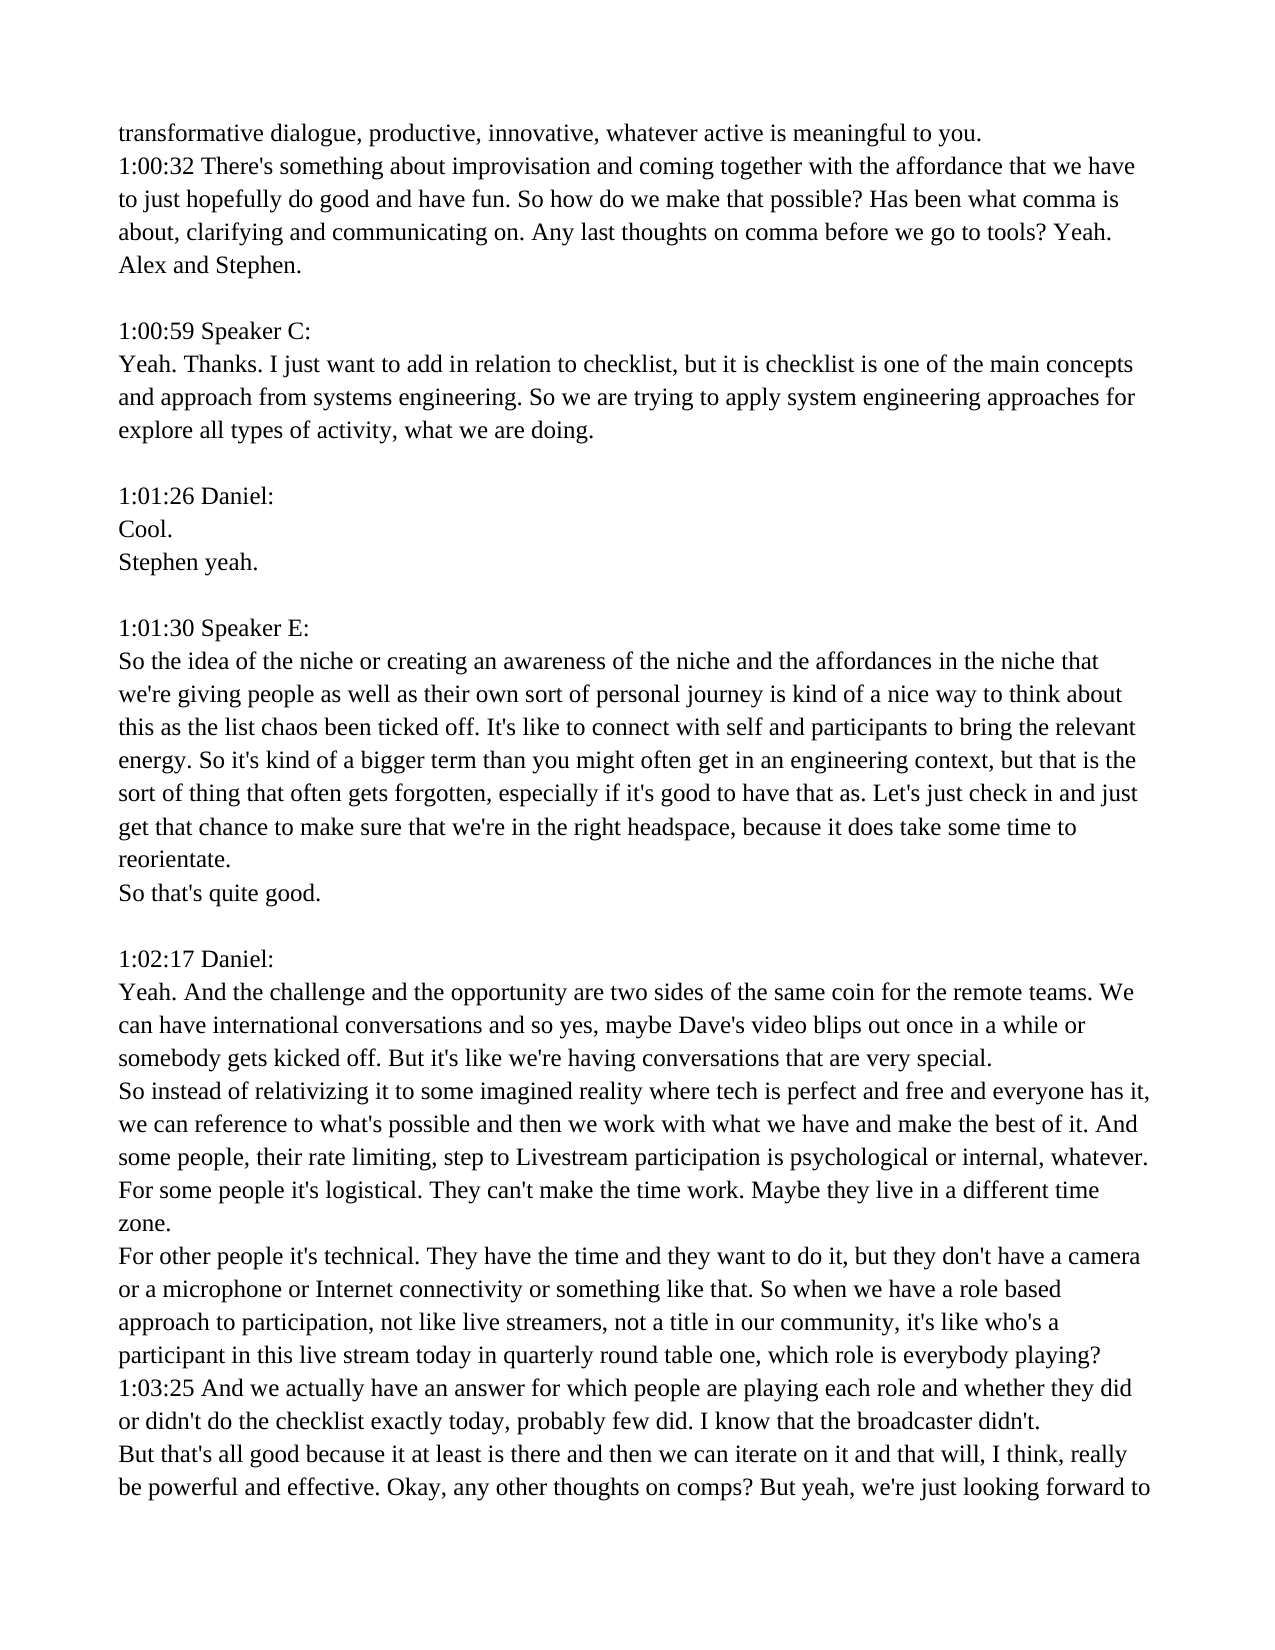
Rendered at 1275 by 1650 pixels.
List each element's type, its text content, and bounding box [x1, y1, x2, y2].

text So that's quite good. [118, 878, 1157, 906]
text Yeah. Thanks. I just want to add in relation to checklist, but it is checklist is one of the main concepts and approach from systems engineering. So we are trying to apply system engineering approaches for explore all types of activity, what we are doing. [118, 349, 1157, 444]
text transformative dialogue, productive, innovative, whatever active is meaningful to you. [118, 118, 1157, 147]
text 1:01:30 Speaker E: [118, 613, 1157, 642]
text Stephen yeah. [118, 547, 1157, 576]
text 1:01:26 Daniel: [118, 481, 1157, 510]
text So instead of relativizing it to some imagined reality where tech is perfect and free and everyone has it, we can reference to what's possible and then we work with what we have and make the best of it. And some people, their rate limiting, step to Livestream participation is psychological or internal, whatever. For some people it's logistical. They can't make the time work. Maybe they live in a different time zone. [118, 1076, 1157, 1237]
text 1:02:17 Daniel: [118, 944, 1157, 972]
text 1:00:59 Speaker C: [118, 316, 1157, 345]
text Cool. [118, 514, 1157, 543]
text 1:03:25 And we actually have an answer for which people are playing each role and whether they did or didn't do the checklist exactly today, probably few did. I know that the broadcaster didn't. [118, 1373, 1157, 1435]
text So the idea of the niche or creating an awareness of the niche and the affordances in the niche that we're giving people as well as their own sort of personal journey is kind of a nice way to think about this as the list chaos been ticked off. It's like to connect with self and participants to bring the relevant energy. So it's kind of a bigger term than you might often get in an engineering context, but that is the sort of thing that often gets forgotten, especially if it's good to have that as. Let's just check in and just get that chance to make sure that we're in the right headspace, because it does take some time to reorientate. [118, 646, 1157, 873]
text Yeah. And the challenge and the opportunity are two sides of the same coin for the remote teams. We can have international conversations and so yes, maybe Dave's video blips out once in a while or somebody gets kicked off. But it's like we're having conversations that are very special. [118, 977, 1157, 1071]
text Alex and Stephen. [118, 250, 1157, 279]
text But that's all good because it at least is there and then we can iterate on it and that will, I think, really be powerful and effective. Okay, any other thoughts on comps? But yeah, we're just looking forward to [118, 1439, 1157, 1501]
text For other people it's technical. They have the time and they want to do it, but they don't have a camera or a microphone or Internet connectivity or something like that. So when we have a role based approach to participation, not like live streamers, not a title in our community, it's like who's a participant in this live stream today in quarterly round table one, which role is everybody playing? [118, 1241, 1157, 1369]
text 1:00:32 There's something about improvisation and coming together with the affordance that we have to just hopefully do good and have fun. So how do we make that possible? Has been what comma is about, clarifying and communicating on. Any last thoughts on comma before we go to tools? Yeah. [118, 151, 1157, 246]
